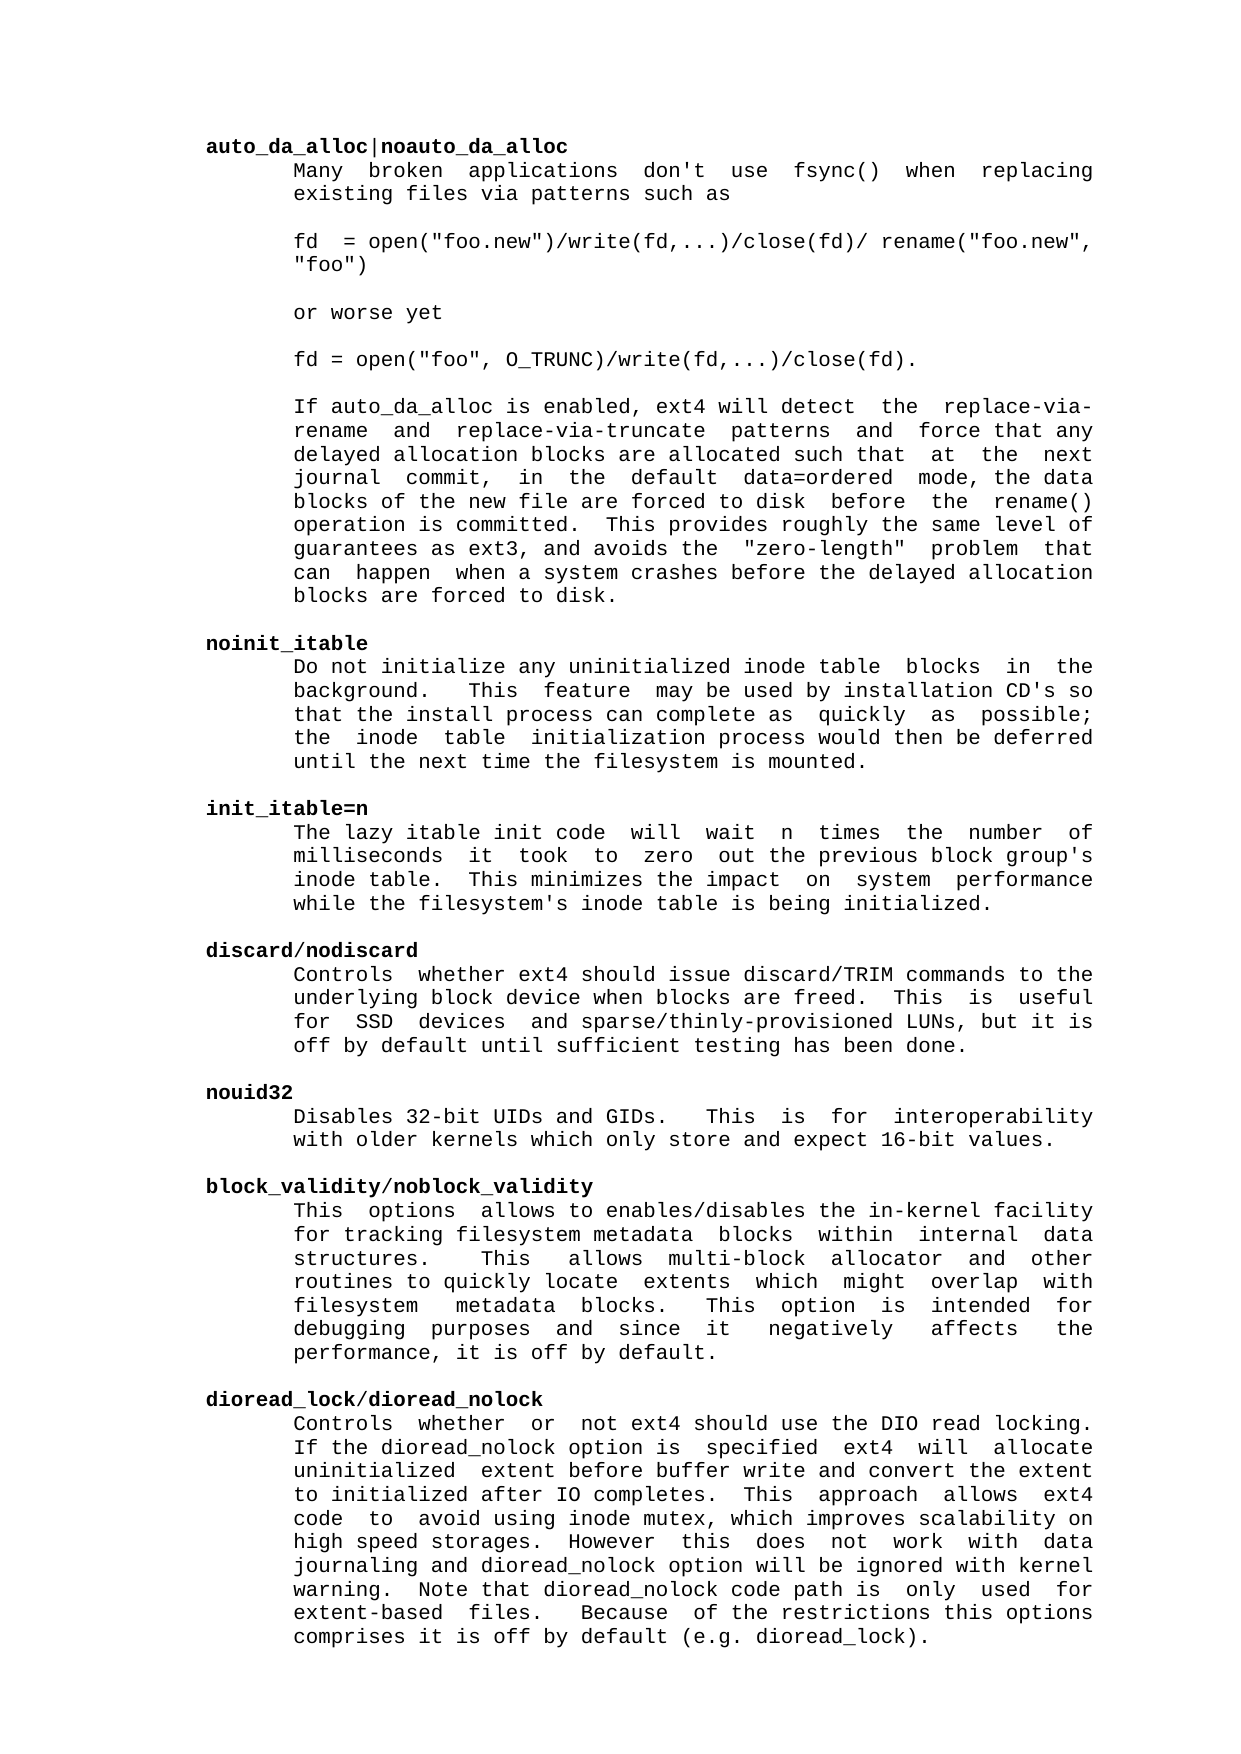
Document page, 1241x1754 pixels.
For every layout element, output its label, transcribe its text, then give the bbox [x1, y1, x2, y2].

text fd = open("foo.new")/write(fd,...)/close(fd)/ rename("foo.new", [118, 231, 1122, 254]
text uninitialized extent before buffer write and convert the extent [118, 1460, 1122, 1484]
text blocks of the new file are forced to disk before the rename() [118, 491, 1122, 514]
text Controls whether ext4 should issue discard/TRIM commands to the [118, 964, 1122, 987]
text warning. Note that dioread_nolock code path is only used for [118, 1578, 1122, 1602]
text for tracking filesystem metadata blocks within internal data [118, 1224, 1122, 1247]
text can happen when a system crashes before the delayed allocation [118, 562, 1122, 585]
text comprises it is off by default (e.g. dioread_lock). [118, 1626, 1122, 1649]
text This options allows to enables/disables the in-kernel facility [118, 1200, 1122, 1224]
text background. This feature may be used by installation CD's so [118, 680, 1122, 704]
text journaling and dioread_nolock option will be ignored with kernel [118, 1555, 1122, 1578]
text existing files via patterns such as [118, 183, 1122, 207]
text nouid32 [118, 1082, 1122, 1106]
text structures. This allows multi-block allocator and other [118, 1247, 1122, 1271]
text while the filesystem's inode table is being initialized. [118, 893, 1122, 916]
text routines to quickly locate extents which might overlap with [118, 1271, 1122, 1295]
text for SSD devices and sparse/thinly-provisioned LUNs, but it is [118, 1011, 1122, 1035]
text Do not initialize any uninitialized inode table blocks in the [118, 656, 1122, 680]
text guarantees as ext3, and avoids the "zero-length" problem that [118, 538, 1122, 562]
text Disables 32-bit UIDs and GIDs. This is for interoperability [118, 1106, 1122, 1129]
text The lazy itable init code will wait n times the number of [118, 822, 1122, 846]
text auto_da_alloc|noauto_da_alloc [118, 136, 1122, 160]
text performance, it is off by default. [118, 1342, 1122, 1366]
text filesystem metadata blocks. This option is intended for [118, 1295, 1122, 1318]
text milliseconds it took to zero out the previous block group's [118, 846, 1122, 869]
text noinit_itable [118, 633, 1122, 656]
text operation is committed. This provides roughly the same level of [118, 514, 1122, 538]
text dioread_lock/dioread_nolock [118, 1389, 1122, 1413]
text off by default until sufficient testing has been done. [118, 1035, 1122, 1058]
text high speed storages. However this does not work with data [118, 1531, 1122, 1555]
text the inode table initialization process would then be deferred [118, 727, 1122, 751]
text init_itable=n [118, 798, 1122, 822]
text If auto_da_alloc is enabled, ext4 will detect the replace-via- [118, 396, 1122, 420]
text until the next time the filesystem is mounted. [118, 751, 1122, 774]
text If the dioread_nolock option is specified ext4 will allocate [118, 1437, 1122, 1460]
text or worse yet [118, 302, 1122, 325]
text code to avoid using inode mutex, which improves scalability on [118, 1508, 1122, 1531]
text blocks are forced to disk. [118, 585, 1122, 609]
text journal commit, in the default data=ordered mode, the data [118, 467, 1122, 491]
text underlying block device when blocks are freed. This is useful [118, 987, 1122, 1011]
text to initialized after IO completes. This approach allows ext4 [118, 1484, 1122, 1508]
text inode table. This minimizes the impact on system performance [118, 869, 1122, 893]
text Many broken applications don't use fsync() when replacing [118, 160, 1122, 183]
text extent-based files. Because of the restrictions this options [118, 1602, 1122, 1626]
text block_validity/noblock_validity [118, 1177, 1122, 1200]
text discard/nodiscard [118, 940, 1122, 964]
text with older kernels which only store and expect 16-bit values. [118, 1129, 1122, 1153]
text Controls whether or not ext4 should use the DIO read locking. [118, 1413, 1122, 1437]
text debugging purposes and since it negatively affects the [118, 1318, 1122, 1342]
text "foo") [118, 254, 1122, 278]
text that the install process can complete as quickly as possible; [118, 704, 1122, 727]
text delayed allocation blocks are allocated such that at the next [118, 443, 1122, 467]
text rename and replace-via-truncate patterns and force that any [118, 420, 1122, 443]
text fd = open("foo", O_TRUNC)/write(fd,...)/close(fd). [118, 349, 1122, 373]
